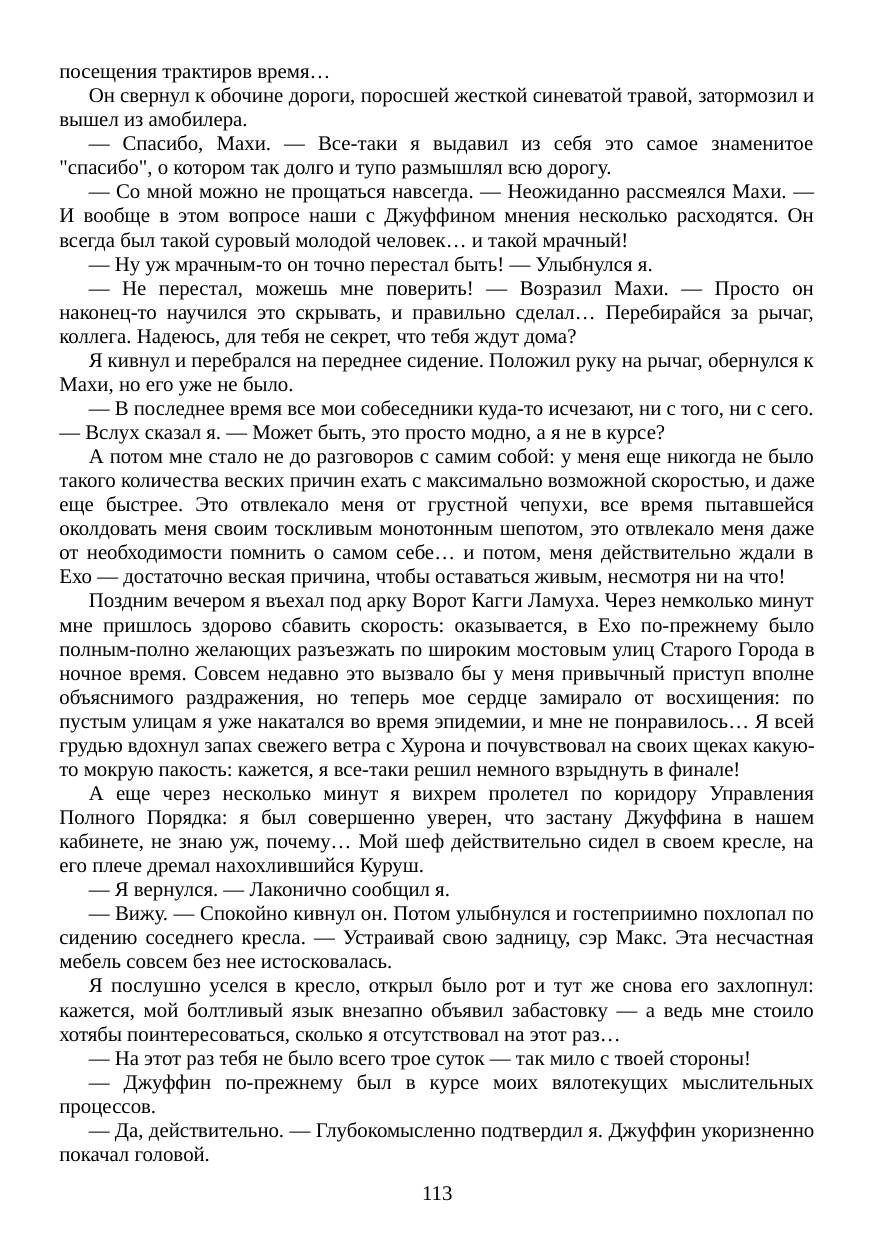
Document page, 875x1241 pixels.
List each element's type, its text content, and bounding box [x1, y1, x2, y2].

text посещения трактиров время… [59, 59, 815, 83]
text — На этот раз тебя не было всего трое суток — так мило с твоей стороны! [59, 1046, 815, 1070]
text — Я вернулся. — Лаконично сообщил я. [59, 877, 815, 901]
text Я послушно уселся в кресло, открыл было рот и тут же снова его захлопнул: кажется, мой болтливый язык внезапно объявил забастовку — а ведь мне стоило хотябы поинтересоваться, сколько я отсутствовал на этот раз… [59, 973, 815, 1046]
text А еще через несколько минут я вихрем пролетел по коридору Управления Полного Порядка: я был совершенно уверен, что застану Джуффина в нашем кабинете, не знаю уж, почему… Мой шеф действительно сидел в своем кресле, на его плече дремал нахохлившийся Куруш. [59, 781, 815, 877]
text — Со мной можно не прощаться навсегда. — Неожиданно рассмеялся Махи. — И вообще в этом вопросе наши с Джуффином мнения несколько расходятся. Он всегда был такой суровый молодой человек… и такой мрачный! [59, 179, 815, 252]
text — Вижу. — Спокойно кивнул он. Потом улыбнулся и гостеприимно похлопал по сидению соседнего кресла. — Устраивай свою задницу, сэр Макс. Эта несчастная мебель совсем без нее истосковалась. [59, 901, 815, 973]
text А потом мне стало не до разговоров с самим собой: у меня еще никогда не было такого количества веских причин ехать с максимально возможной скоростью, и даже еще быстрее. Это отвлекало меня от грустной чепухи, все время пытавшейся околдовать меня своим тоскливым монотонным шепотом, это отвлекало меня даже от необходимости помнить о самом себе… и потом, меня действительно ждали в Ехо — достаточно веская причина, чтобы оставаться живым, несмотря ни на что! [59, 444, 815, 588]
text Он свернул к обочине дороги, поросшей жесткой синеватой травой, затормозил и вышел из амобилера. [59, 83, 815, 131]
text — В последнее время все мои собеседники куда-то исчезают, ни с того, ни с сего. — Вслух сказал я. — Может быть, это просто модно, а я не в курсе? [59, 396, 815, 444]
text — Не перестал, можешь мне поверить! — Возразил Махи. — Просто он наконец-то научился это скрывать, и правильно сделал… Перебирайся за рычаг, коллега. Надеюсь, для тебя не секрет, что тебя ждут дома? [59, 276, 815, 348]
text — Джуффин по-прежнему был в курсе моих вялотекущих мыслительных процессов. [59, 1070, 815, 1118]
text Я кивнул и перебрался на переднее сидение. Положил руку на рычаг, обернулся к Махи, но его уже не было. [59, 348, 815, 396]
text Поздним вечером я въехал под арку Ворот Кагги Ламуха. Через немколько минут мне пришлось здорово сбавить скорость: оказывается, в Ехо по-прежнему было полным-полно желающих разъезжать по широким мостовым улиц Старого Города в ночное время. Совсем недавно это вызвало бы у меня привычный приступ вполне объяснимого раздражения, но теперь мое сердце замирало от восхищения: по пустым улицам я уже накатался во время эпидемии, и мне не понравилось… Я всей грудью вдохнул запах свежего ветра с Хурона и почувствовал на своих щеках какую-то мокрую пакость: кажется, я все-таки решил немного взрыднуть в финале! [59, 588, 815, 781]
text — Спасибо, Махи. — Все-таки я выдавил из себя это самое знаменитое "спасибо", о котором так долго и тупо размышлял всю дорогу. [59, 131, 815, 179]
text — Да, действительно. — Глубокомысленно подтвердил я. Джуффин укоризненно покачал головой. [59, 1118, 815, 1166]
text — Ну уж мрачным-то он точно перестал быть! — Улыбнулся я. [59, 252, 815, 276]
